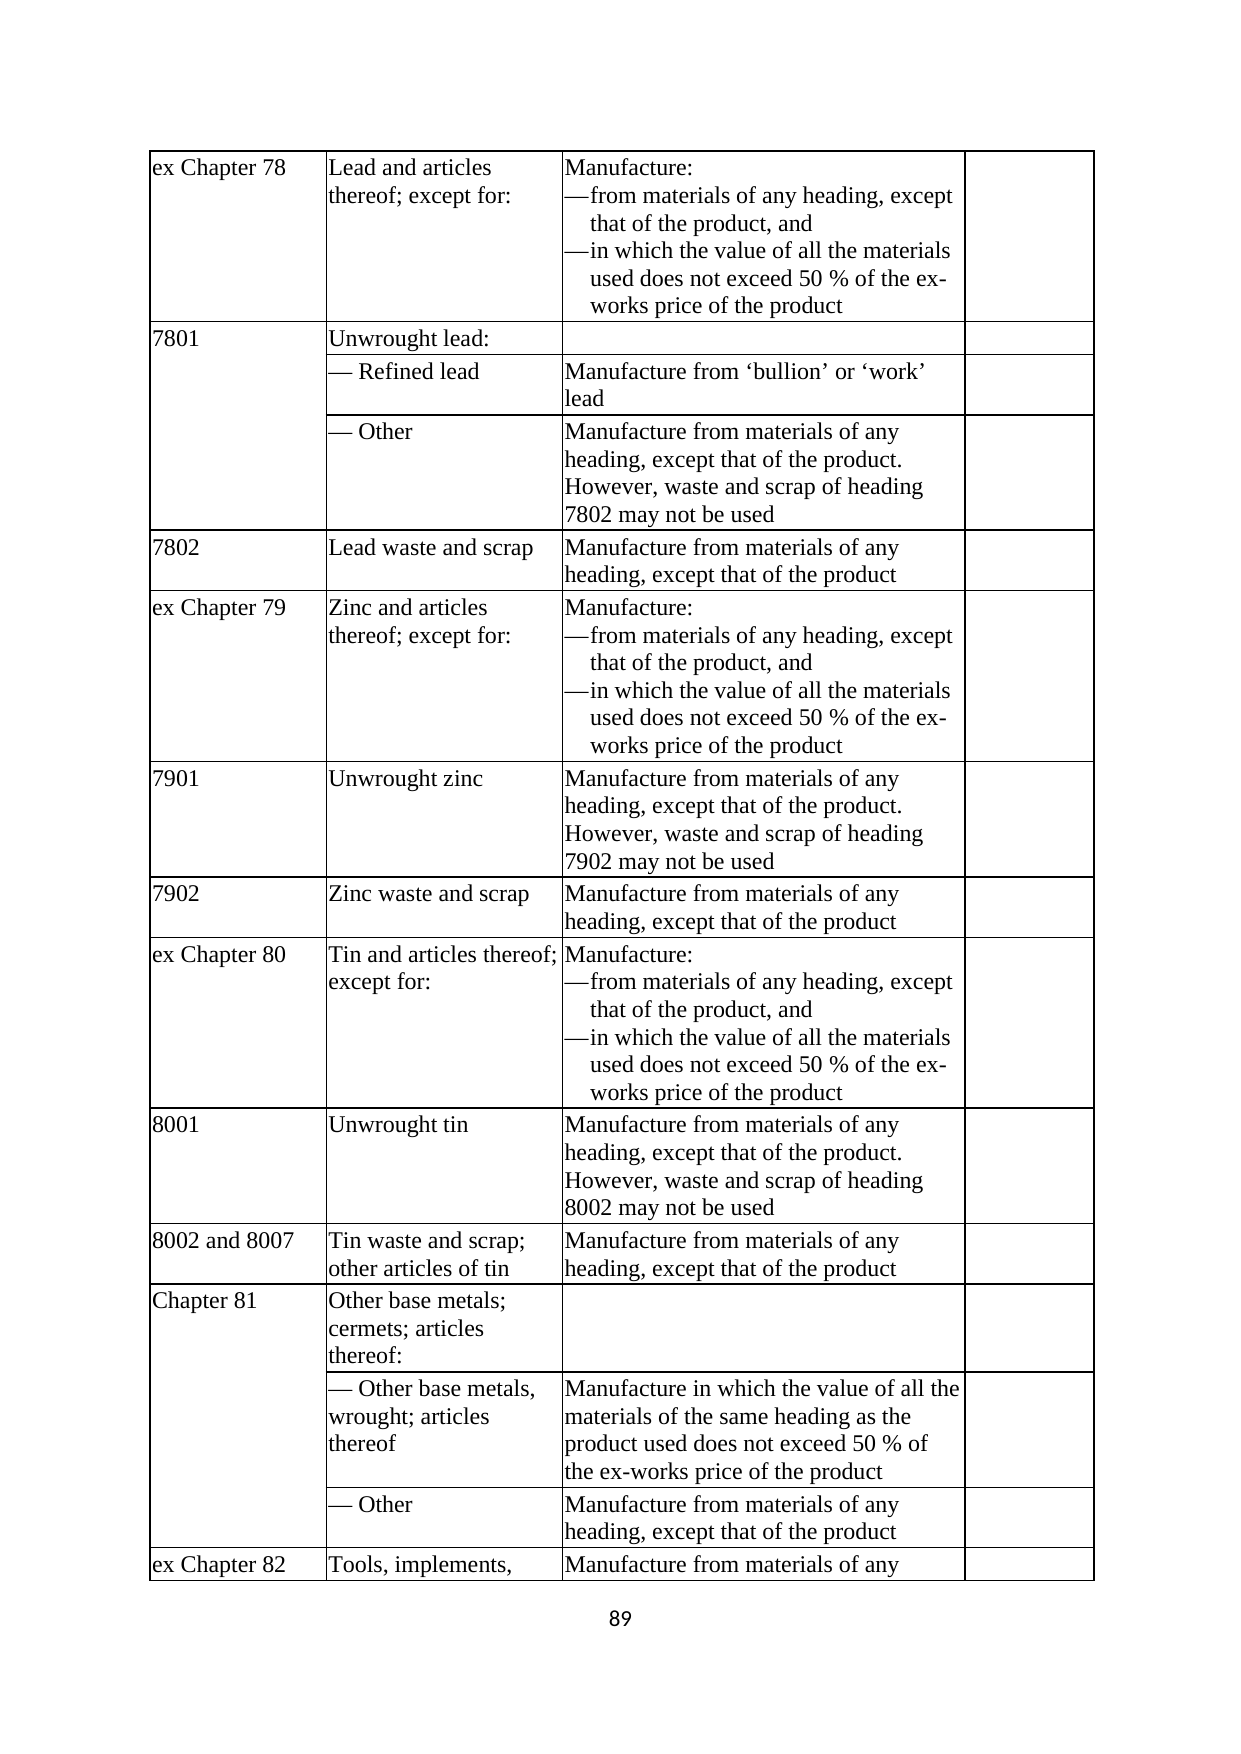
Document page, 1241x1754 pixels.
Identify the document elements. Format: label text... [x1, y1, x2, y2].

table_header in which the value of all the materials used does not exceed 50 % of the ex-works price of the product [590, 1023, 963, 1105]
table_cell Manufacture from materials of any heading, except that of the product. However, waste and scrap of heading 8002 may not be used [563, 1109, 964, 1223]
table_cell Manufacture from materials of any heading, except that of the product [563, 1488, 964, 1547]
table_header from materials of any heading, except that of the product, and [590, 621, 963, 676]
table_cell Manufacture from materials of any heading, except that of the product [563, 878, 964, 936]
table_cell Lead and articles thereof; except for: [327, 152, 562, 321]
table_cell ex Chapter 82 [151, 1548, 326, 1579]
table_cell [563, 322, 964, 353]
table_cell Unwrought tin [327, 1109, 562, 1223]
table_cell [966, 1488, 1093, 1547]
table_cell — Refined lead [327, 355, 562, 414]
table_cell [966, 152, 1093, 321]
table_cell [966, 938, 1093, 1107]
table_cell [966, 591, 1093, 761]
table_header — [564, 676, 590, 759]
table_cell ex Chapter 78 [151, 152, 326, 321]
table_cell [966, 322, 1093, 353]
table_cell [966, 762, 1093, 876]
table_cell Tools, implements, [327, 1548, 562, 1579]
table_header — [564, 967, 590, 1022]
table_cell Manufacture: [563, 938, 964, 1107]
table_cell Manufacture from ‘bullion’ or ‘work’ lead [563, 355, 964, 414]
table_header from materials of any heading, except that of the product, and [590, 967, 963, 1022]
table_cell ex Chapter 80 [151, 938, 326, 1107]
table_cell — Other [327, 1488, 562, 1547]
table_cell Lead waste and scrap [327, 531, 562, 590]
table_cell Manufacture from materials of any [563, 1548, 964, 1579]
table_cell Manufacture: [563, 152, 964, 321]
table_cell Manufacture from materials of any heading, except that of the product [563, 1224, 964, 1283]
table_cell Unwrought zinc [327, 762, 562, 876]
table_header in which the value of all the materials used does not exceed 50 % of the ex-works price of the product [590, 236, 963, 319]
table_cell [563, 1285, 964, 1371]
table_cell 7901 [151, 762, 326, 876]
table_cell Tin waste and scrap; other articles of tin [327, 1224, 562, 1283]
table_cell Zinc and articles thereof; except for: [327, 591, 562, 761]
table_cell Unwrought lead: [327, 322, 562, 353]
table_cell [966, 1548, 1093, 1579]
table_cell Manufacture from materials of any heading, except that of the product. However, waste and scrap of heading 7802 may not be used [563, 416, 964, 529]
table_cell 8002 and 8007 [151, 1224, 326, 1283]
table_header — [564, 181, 590, 236]
table_cell [966, 878, 1093, 936]
table_cell — Other [327, 416, 562, 529]
table_cell Tin and articles thereof; except for: [327, 938, 562, 1107]
table_cell 7902 [151, 878, 326, 936]
table_header from materials of any heading, except that of the product, and [590, 181, 963, 236]
table_cell [966, 1373, 1093, 1486]
table_cell [966, 1224, 1093, 1283]
table_cell 7802 [151, 531, 326, 590]
table_cell [966, 1109, 1093, 1223]
table_cell [966, 1285, 1093, 1371]
table_cell [966, 416, 1093, 529]
table_cell Manufacture in which the value of all the materials of the same heading as the product used does not exceed 50 % of the ex-works price of the product [563, 1373, 964, 1486]
table_cell [966, 355, 1093, 414]
table_cell — Other base metals, wrought; articles thereof [327, 1373, 562, 1486]
table_cell Manufacture from materials of any heading, except that of the product [563, 531, 964, 590]
table_cell ex Chapter 79 [151, 591, 326, 761]
table_cell [966, 531, 1093, 590]
table_header — [564, 1023, 590, 1105]
table_cell Manufacture: [563, 591, 964, 761]
table_cell Zinc waste and scrap [327, 878, 562, 936]
table_header — [564, 236, 590, 319]
table_cell Chapter 81 [151, 1285, 326, 1547]
table_cell 7801 [151, 322, 326, 529]
table_header in which the value of all the materials used does not exceed 50 % of the ex-works price of the product [590, 676, 963, 759]
table_header — [564, 621, 590, 676]
table_cell Manufacture from materials of any heading, except that of the product. However, waste and scrap of heading 7902 may not be used [563, 762, 964, 876]
table_cell 8001 [151, 1109, 326, 1223]
table_cell Other base metals; cermets; articles thereof: [327, 1285, 562, 1371]
